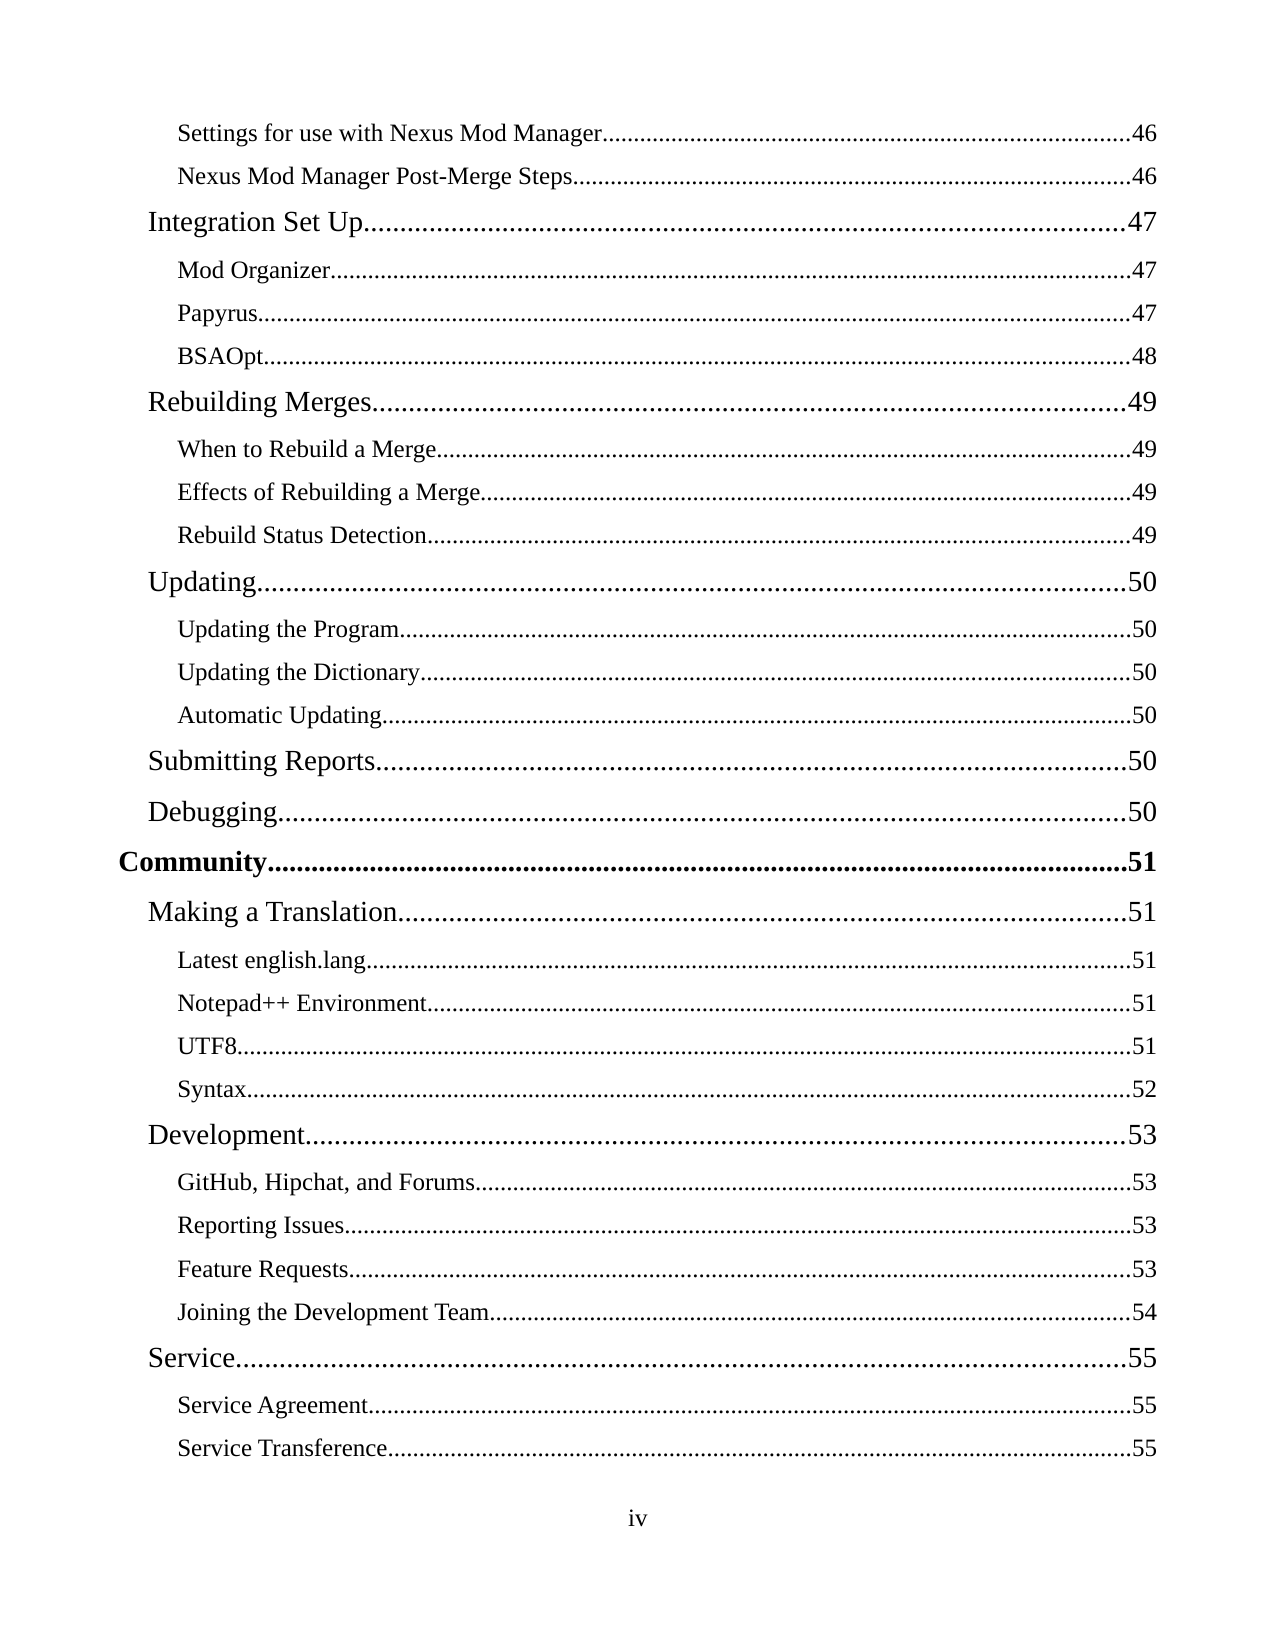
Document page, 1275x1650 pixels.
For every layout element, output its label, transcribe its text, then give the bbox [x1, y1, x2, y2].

text Updating 50 [148, 564, 1157, 597]
text Making a Translation 51 [148, 894, 1157, 928]
text Community 51 [118, 844, 1157, 878]
text Papyrus 47 [177, 298, 1157, 327]
text Notepad++ Environment 51 [177, 988, 1157, 1017]
text Submitting Reports 50 [148, 743, 1157, 777]
text Service 55 [148, 1340, 1157, 1373]
text Development 53 [148, 1117, 1157, 1151]
text Rebuild Status Detection 49 [177, 521, 1157, 549]
text Reporting Issues 53 [177, 1211, 1157, 1239]
text Effects of Rebuilding a Merge 49 [177, 477, 1157, 506]
text BSAOpt 48 [177, 341, 1157, 370]
text Debugging 50 [148, 794, 1157, 827]
text Latest english.lang 51 [177, 945, 1157, 973]
text Mod Organizer 47 [177, 255, 1157, 283]
text Updating the Program 50 [177, 614, 1157, 643]
text GitHub, Hipchat, and Forums 53 [177, 1167, 1157, 1196]
text Nexus Mod Manager Post-Merge Steps 46 [177, 161, 1157, 190]
text Joining the Development Team 54 [177, 1297, 1157, 1326]
text Rebuilding Merges 49 [148, 384, 1157, 418]
text Settings for use with Nexus Mod Manager 46 [177, 118, 1157, 147]
text Integration Set Up 47 [148, 204, 1157, 238]
text UTF8 51 [177, 1031, 1157, 1060]
text When to Rebuild a Merge 49 [177, 434, 1157, 463]
text Service Transference 55 [177, 1433, 1157, 1462]
text Feature Requests 53 [177, 1254, 1157, 1282]
text Service Agreement 55 [177, 1390, 1157, 1419]
text Syntax 52 [177, 1074, 1157, 1103]
text Automatic Updating 50 [177, 700, 1157, 729]
text Updating the Dictionary 50 [177, 657, 1157, 686]
